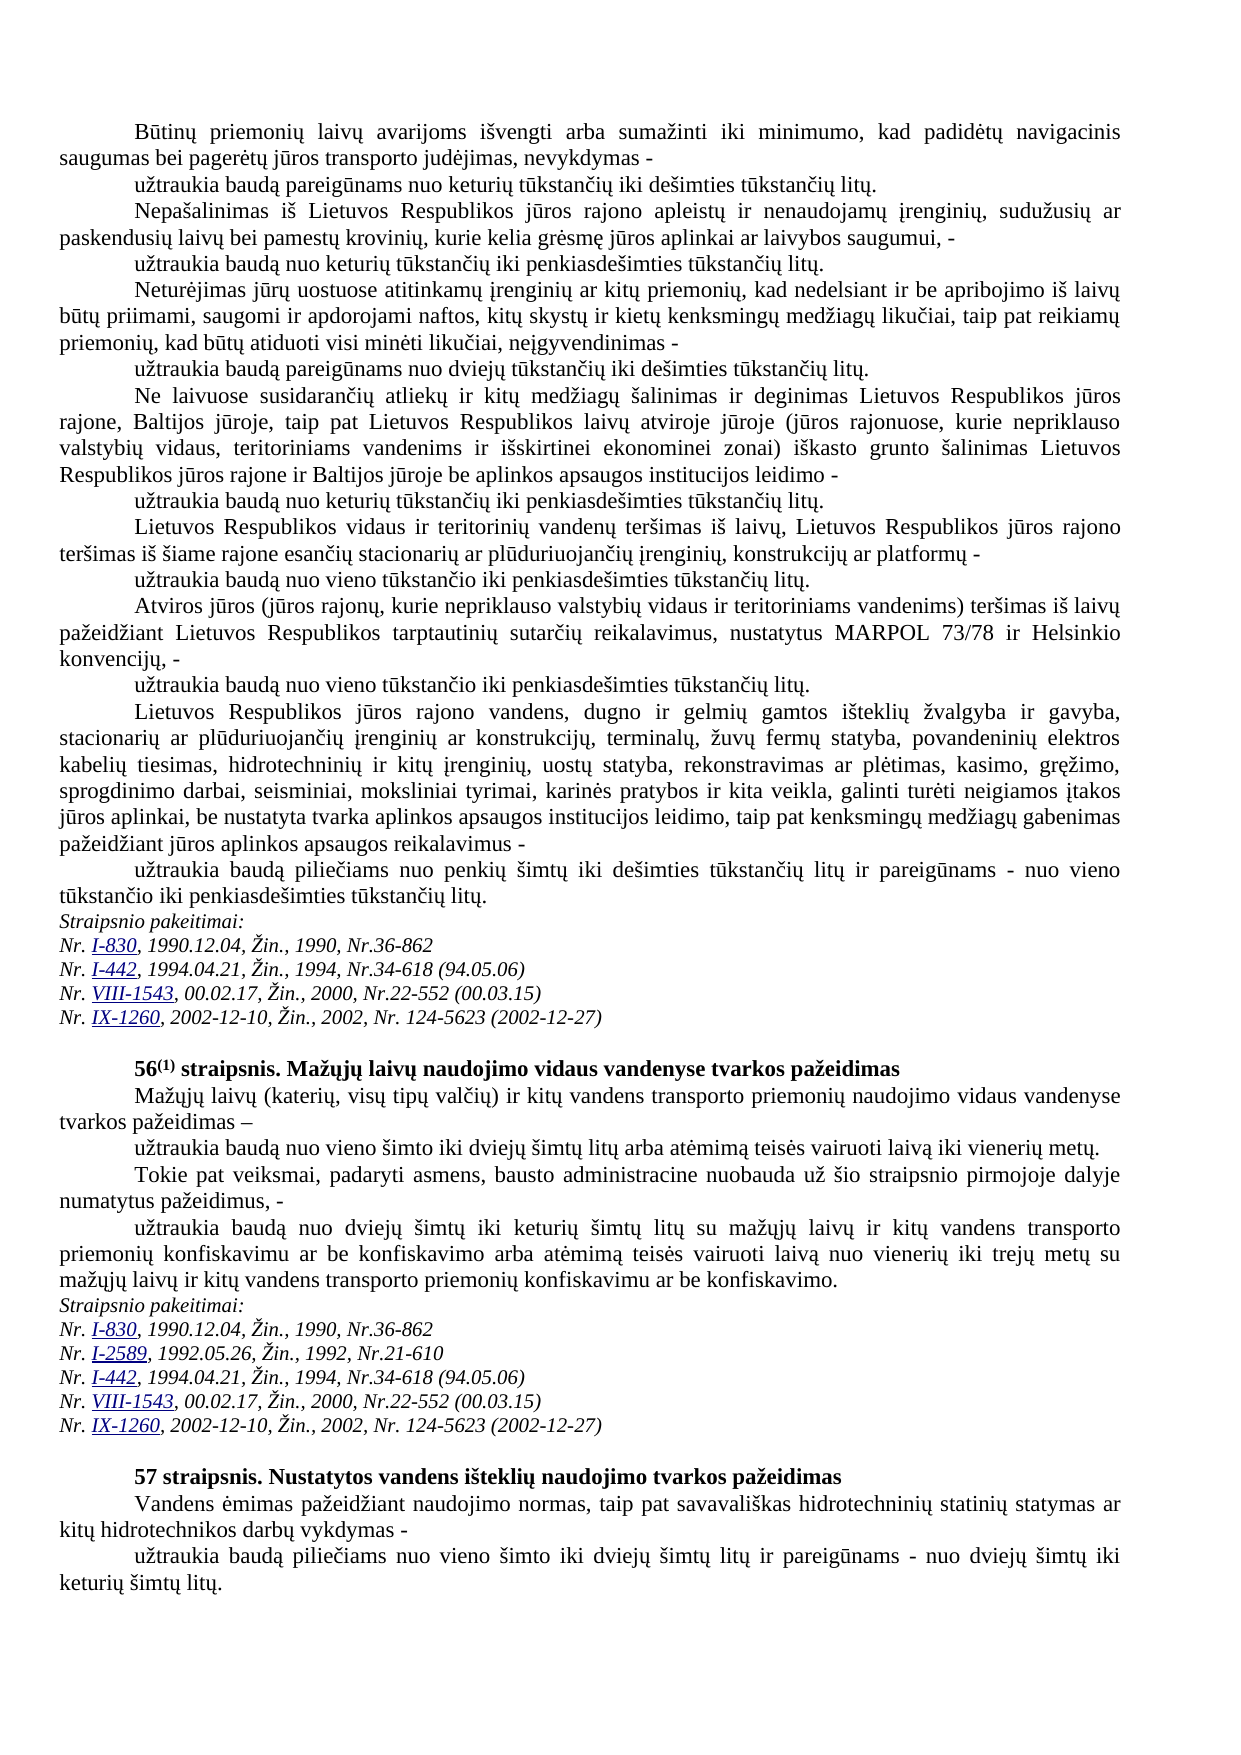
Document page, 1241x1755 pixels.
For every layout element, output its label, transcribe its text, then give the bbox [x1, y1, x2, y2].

text užtraukia baudą nuo keturių tūkstančių iki penkiasdešimties tūkstančių litų. [59, 250, 1122, 276]
text Ne laivuose susidarančių atliekų ir kitų medžiagų šalinimas ir deginimas Lietuvos Respublikos jūros rajone, Baltijos jūroje, taip pat Lietuvos Respublikos laivų atviroje jūroje (jūros rajonuose, kurie nepriklauso valstybių vidaus, teritoriniams vandenims ir išskirtinei ekonominei zonai) iškasto grunto šalinimas Lietuvos Respublikos jūros rajone ir Baltijos jūroje be aplinkos apsaugos institucijos leidimo - [59, 382, 1122, 487]
text Straipsnio pakeitimai: [59, 909, 1122, 933]
text Nr. I-442, 1994.04.21, Žin., 1994, Nr.34-618 (94.05.06) [59, 1365, 1122, 1389]
text Nr. VIII-1543, 00.02.17, Žin., 2000, Nr.22-552 (00.03.15) [59, 981, 1122, 1005]
text užtraukia baudą nuo dviejų šimtų iki keturių šimtų litų su mažųjų laivų ir kitų vandens transporto priemonių konfiskavimu ar be konfiskavimo arba atėmimą teisės vairuoti laivą nuo vienerių iki trejų metų su mažųjų laivų ir kitų vandens transporto priemonių konfiskavimu ar be konfiskavimo. [59, 1213, 1122, 1293]
text Nr. VIII-1543, 00.02.17, Žin., 2000, Nr.22-552 (00.03.15) [59, 1389, 1122, 1413]
text Nr. IX-1260, 2002-12-10, Žin., 2002, Nr. 124-5623 (2002-12-27) [59, 1005, 1122, 1029]
text Nepašalinimas iš Lietuvos Respublikos jūros rajono apleistų ir nenaudojamų įrenginių, sudužusių ar paskendusių laivų bei pamestų krovinių, kurie kelia grėsmę jūros aplinkai ar laivybos saugumui, - [59, 197, 1122, 250]
text Nr. I-830, 1990.12.04, Žin., 1990, Nr.36-862 [59, 1317, 1122, 1341]
text užtraukia baudą nuo keturių tūkstančių iki penkiasdešimties tūkstančių litų. [59, 487, 1122, 513]
text Būtinų priemonių laivų avarijoms išvengti arba sumažinti iki minimumo, kad padidėtų navigacinis saugumas bei pagerėtų jūros transporto judėjimas, nevykdymas - [59, 118, 1122, 171]
text Nr. I-2589, 1992.05.26, Žin., 1992, Nr.21-610 [59, 1341, 1122, 1365]
text užtraukia baudą nuo vieno šimto iki dviejų šimtų litų arba atėmimą teisės vairuoti laivą iki vienerių metų. [59, 1134, 1122, 1161]
text užtraukia baudą pareigūnams nuo keturių tūkstančių iki dešimties tūkstančių litų. [59, 171, 1122, 197]
text Lietuvos Respublikos jūros rajono vandens, dugno ir gelmių gamtos išteklių žvalgyba ir gavyba, stacionarių ar plūduriuojančių įrenginių ar konstrukcijų, terminalų, žuvų fermų statyba, povandeninių elektros kabelių tiesimas, hidrotechninių ir kitų įrenginių, uostų statyba, rekonstravimas ar plėtimas, kasimo, gręžimo, sprogdinimo darbai, seisminiai, moksliniai tyrimai, karinės pratybos ir kita veikla, galinti turėti neigiamos įtakos jūros aplinkai, be nustatyta tvarka aplinkos apsaugos institucijos leidimo, taip pat kenksmingų medžiagų gabenimas pažeidžiant jūros aplinkos apsaugos reikalavimus - [59, 698, 1122, 856]
text 57 straipsnis. Nustatytos vandens išteklių naudojimo tvarkos pažeidimas [59, 1463, 1122, 1490]
text Atviros jūros (jūros rajonų, kurie nepriklauso valstybių vidaus ir teritoriniams vandenims) teršimas iš laivų pažeidžiant Lietuvos Respublikos tarptautinių sutarčių reikalavimus, nustatytus MARPOL 73/78 ir Helsinkio konvencijų, - [59, 592, 1122, 672]
text Lietuvos Respublikos vidaus ir teritorinių vandenų teršimas iš laivų, Lietuvos Respublikos jūros rajono teršimas iš šiame rajone esančių stacionarių ar plūduriuojančių įrenginių, konstrukcijų ar platformų - [59, 513, 1122, 566]
text užtraukia baudą piliečiams nuo vieno šimto iki dviejų šimtų litų ir pareigūnams - nuo dviejų šimtų iki keturių šimtų litų. [59, 1542, 1122, 1595]
text Nr. I-442, 1994.04.21, Žin., 1994, Nr.34-618 (94.05.06) [59, 957, 1122, 981]
text Vandens ėmimas pažeidžiant naudojimo normas, taip pat savavališkas hidrotechninių statinių statymas ar kitų hidrotechnikos darbų vykdymas - [59, 1490, 1122, 1542]
text Neturėjimas jūrų uostuose atitinkamų įrenginių ar kitų priemonių, kad nedelsiant ir be apribojimo iš laivų būtų priimami, saugomi ir apdorojami naftos, kitų skystų ir kietų kenksmingų medžiagų likučiai, taip pat reikiamų priemonių, kad būtų atiduoti visi minėti likučiai, neįgyvendinimas - [59, 276, 1122, 355]
text užtraukia baudą nuo vieno tūkstančio iki penkiasdešimties tūkstančių litų. [59, 566, 1122, 592]
text Nr. I-830, 1990.12.04, Žin., 1990, Nr.36-862 [59, 933, 1122, 957]
text Mažųjų laivų (katerių, visų tipų valčių) ir kitų vandens transporto priemonių naudojimo vidaus vandenyse tvarkos pažeidimas – [59, 1082, 1122, 1134]
text Tokie pat veiksmai, padaryti asmens, bausto administracine nuobauda už šio straipsnio pirmojoje dalyje numatytus pažeidimus, - [59, 1161, 1122, 1213]
text Straipsnio pakeitimai: [59, 1293, 1122, 1317]
text Nr. IX-1260, 2002-12-10, Žin., 2002, Nr. 124-5623 (2002-12-27) [59, 1413, 1122, 1437]
text užtraukia baudą nuo vieno tūkstančio iki penkiasdešimties tūkstančių litų. [59, 672, 1122, 698]
text užtraukia baudą pareigūnams nuo dviejų tūkstančių iki dešimties tūkstančių litų. [59, 355, 1122, 382]
text 56(1) straipsnis. Mažųjų laivų naudojimo vidaus vandenyse tvarkos pažeidimas [59, 1055, 1122, 1082]
text užtraukia baudą piliečiams nuo penkių šimtų iki dešimties tūkstančių litų ir pareigūnams - nuo vieno tūkstančio iki penkiasdešimties tūkstančių litų. [59, 856, 1122, 909]
